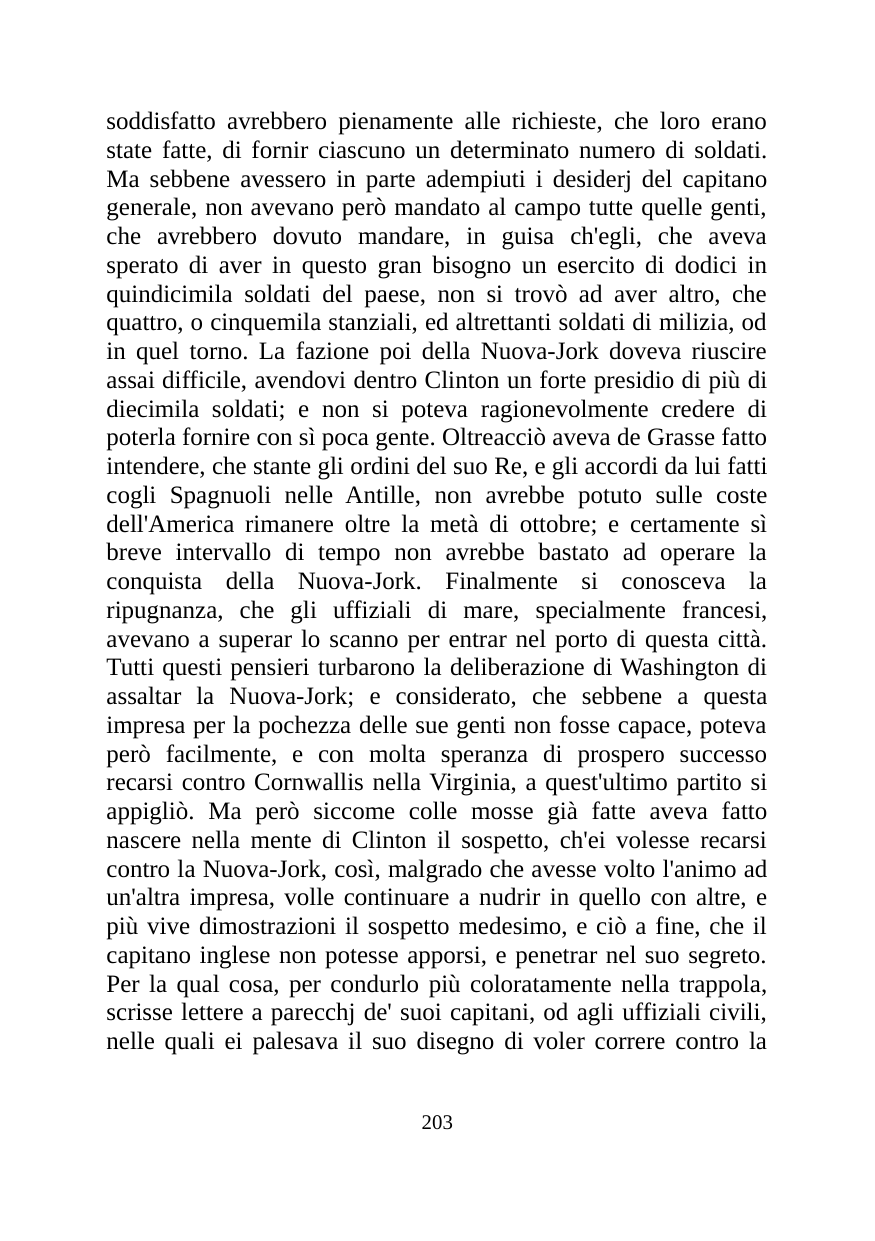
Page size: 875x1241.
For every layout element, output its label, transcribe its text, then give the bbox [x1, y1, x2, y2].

text soddisfatto avrebbero pienamente alle richieste, che loro erano state fatte, di fornir ciascuno un determinato numero di soldati. Ma sebbene avessero in parte adempiuti i desiderj del capitano generale, non avevano però mandato al campo tutte quelle genti, che avrebbero dovuto mandare, in guisa ch'egli, che aveva sperato di aver in questo gran bisogno un esercito di dodici in quindicimila soldati del paese, non si trovò ad aver altro, che quattro, o cinquemila stanziali, ed altrettanti soldati di milizia, od in quel torno. La fazione poi della Nuova-Jork doveva riuscire assai difficile, avendovi dentro Clinton un forte presidio di più di diecimila soldati; e non si poteva ragionevolmente credere di poterla fornire con sì poca gente. Oltreacciò aveva de Grasse fatto intendere, che stante gli ordini del suo Re, e gli accordi da lui fatti cogli Spagnuoli nelle Antille, non avrebbe potuto sulle coste dell'America rimanere oltre la metà di ottobre; e certamente sì breve intervallo di tempo non avrebbe bastato ad operare la conquista della Nuova-Jork. Finalmente si conosceva la ripugnanza, che gli uffiziali di mare, specialmente francesi, avevano a superar lo scanno per entrar nel porto di questa città. Tutti questi pensieri turbarono la deliberazione di Washington di assaltar la Nuova-Jork; e considerato, che sebbene a questa impresa per la pochezza delle sue genti non fosse capace, poteva però facilmente, e con molta speranza di prospero successo recarsi contro Cornwallis nella Virginia, a quest'ultimo partito si appigliò. Ma però siccome colle mosse già fatte aveva fatto nascere nella mente di Clinton il sospetto, ch'ei volesse recarsi contro la Nuova-Jork, così, malgrado che avesse volto l'animo ad un'altra impresa, volle continuare a nudrir in quello con altre, e più vive dimostrazioni il sospetto medesimo, e ciò a fine, che il capitano inglese non potesse apporsi, e penetrar nel suo segreto. Per la qual cosa, per condurlo più coloratamente nella trappola, scrisse lettere a parecchj de' suoi capitani, od agli uffiziali civili, nelle quali ei palesava il suo disegno di voler correre contro la [106, 106, 768, 1055]
